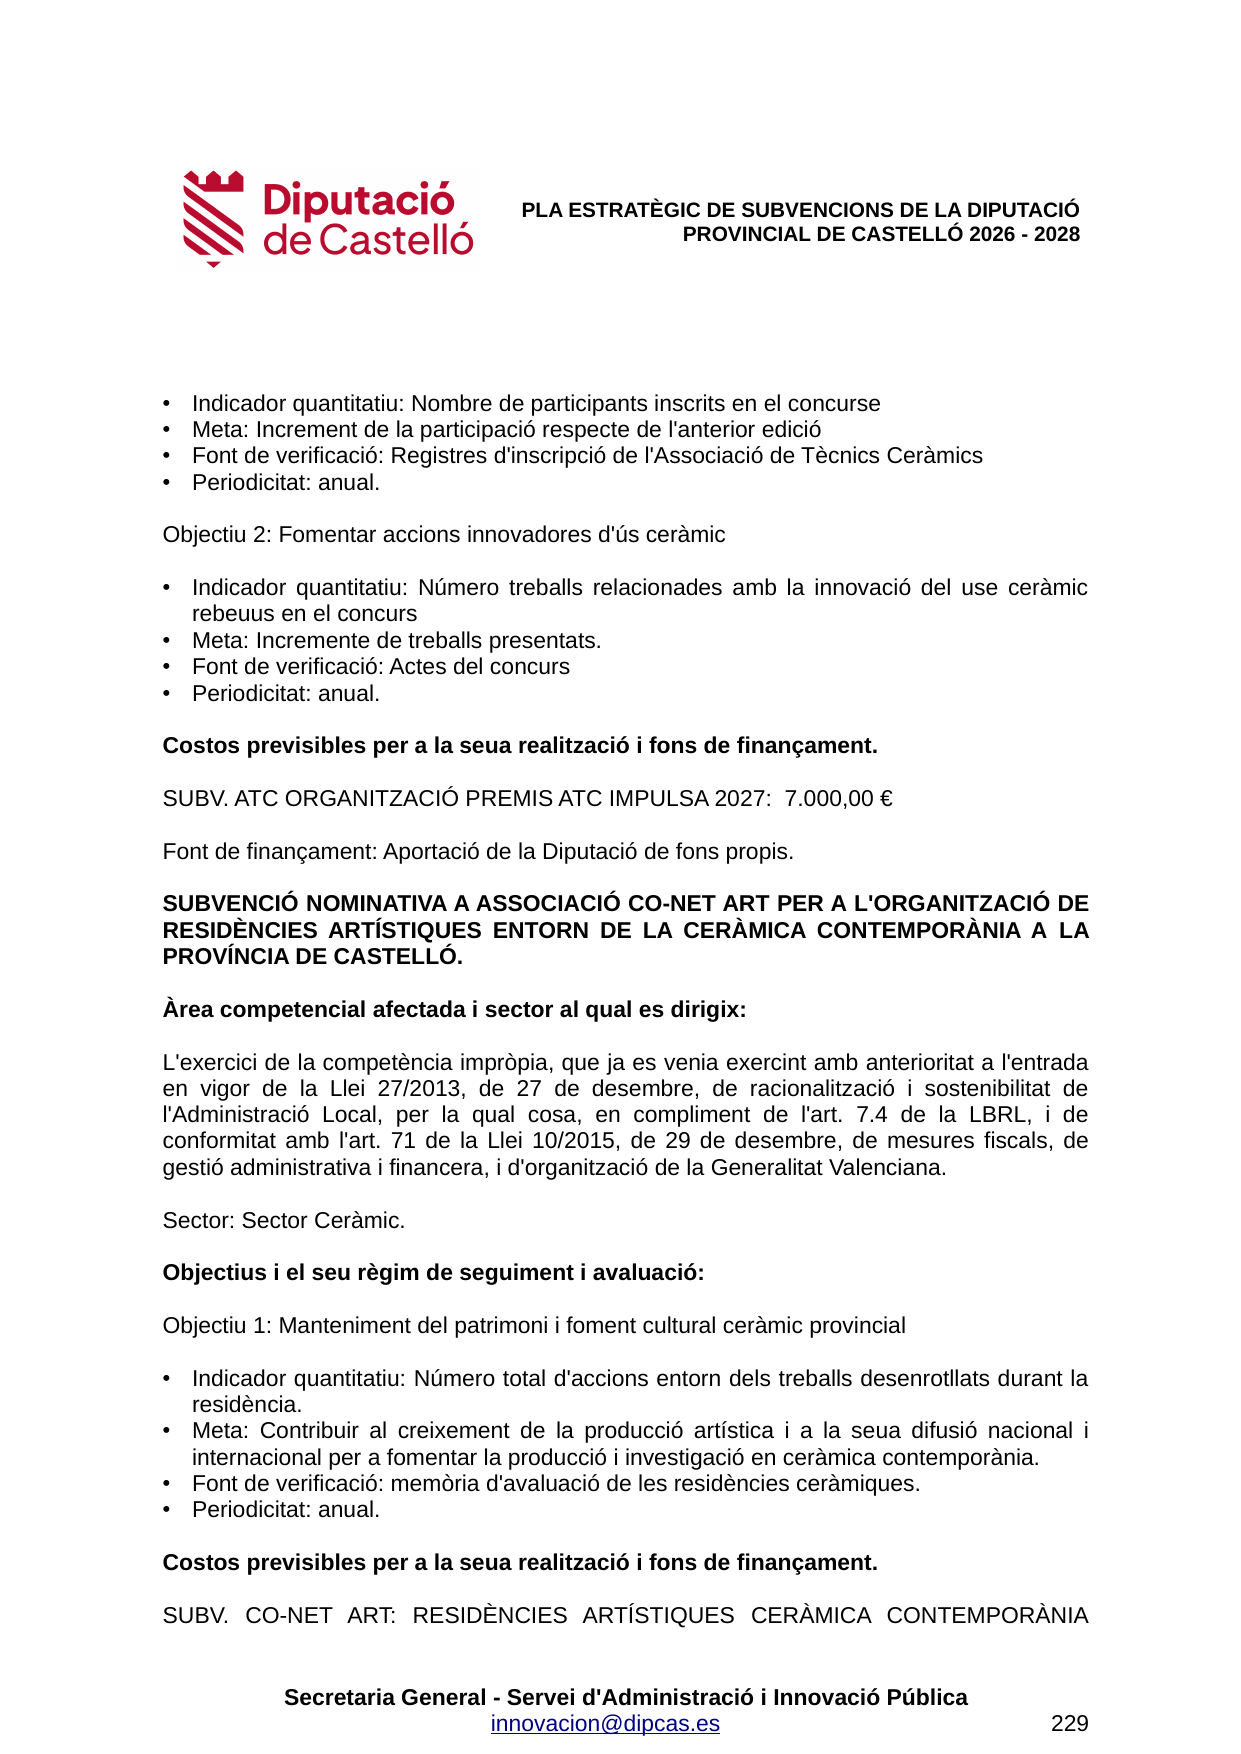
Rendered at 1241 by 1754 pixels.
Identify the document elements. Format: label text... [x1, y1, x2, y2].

text SUBV. CO-NET ART: RESIDÈNCIES ARTÍSTIQUES CERÀMICA CONTEMPORÀNIA [162, 1602, 1089, 1628]
text Sector: Sector Ceràmic. [162, 1207, 1089, 1233]
picture [178, 167, 478, 272]
text L'exercici de la competència impròpia, que ja es venia exercint amb anterioritat a l'entrada en vigor de la Llei 27/2013, de 27 de desembre, de racionalització i sostenibilitat de l'Administració Local, per la qual cosa, en compliment de l'art. 7.4 de la LBRL, i de conformitat amb l'art. 71 de la Llei 10/2015, de 29 de desembre, de mesures fiscals, de gestió administrativa i financera, i d'organització de la Generalitat Valenciana. [162, 1048, 1089, 1180]
list Periodicitat: anual. [162, 469, 1089, 495]
list Indicador quantitatiu: Número total d'accions entorn dels treballs desenrotllats durant la residència. [162, 1365, 1089, 1417]
list Costos previsibles per a la seua realització i fons de finançament. [162, 732, 1089, 758]
list Indicador quantitatiu: Número treballs relacionades amb la innovació del use ceràmic rebeuus en el concurs [162, 574, 1089, 627]
list Meta: Contribuir al creixement de la producció artística i a la seua difusió nacional i internacional per a fomentar la producció i investigació en ceràmica contemporània. [162, 1417, 1089, 1470]
list Font de verificació: memòria d'avaluació de les residències ceràmiques. [162, 1470, 1089, 1496]
text SUBVENCIÓ NOMINATIVA A ASSOCIACIÓ CO-NET ART PER A L'ORGANITZACIÓ DE RESIDÈNCIES ARTÍSTIQUES ENTORN DE LA CERÀMICA CONTEMPORÀNIA A LA PROVÍNCIA DE CASTELLÓ. [162, 890, 1089, 969]
list Meta: Incremente de treballs presentats. [162, 627, 1089, 653]
list Àrea competencial afectada i sector al qual es dirigix: [115, 996, 1089, 1022]
list Objectius i el seu règim de seguiment i avaluació: [162, 1259, 1089, 1286]
list Periodicitat: anual. [162, 1496, 1089, 1523]
list Meta: Increment de la participació respecte de l'anterior edició [162, 416, 1089, 442]
text Font de finançament: Aportació de la Diputació de fons propis. [162, 838, 1089, 864]
text Objectiu 1: Manteniment del patrimoni i foment cultural ceràmic provincial [162, 1312, 1089, 1338]
list Font de verificació: Actes del concurs [162, 653, 1089, 679]
list Costos previsibles per a la seua realització i fons de finançament. [162, 1549, 1089, 1576]
text Objectiu 2: Fomentar accions innovadores d'ús ceràmic [162, 521, 1089, 548]
list Indicador quantitatiu: Nombre de participants inscrits en el concurse [162, 389, 1089, 416]
list Font de verificació: Registres d'inscripció de l'Associació de Tècnics Ceràmics [162, 442, 1089, 469]
list Periodicitat: anual. [162, 679, 1089, 706]
text SUBV. ATC ORGANITZACIÓ PREMIS ATC IMPULSA 2027: 7.000,00 € [162, 785, 1089, 811]
